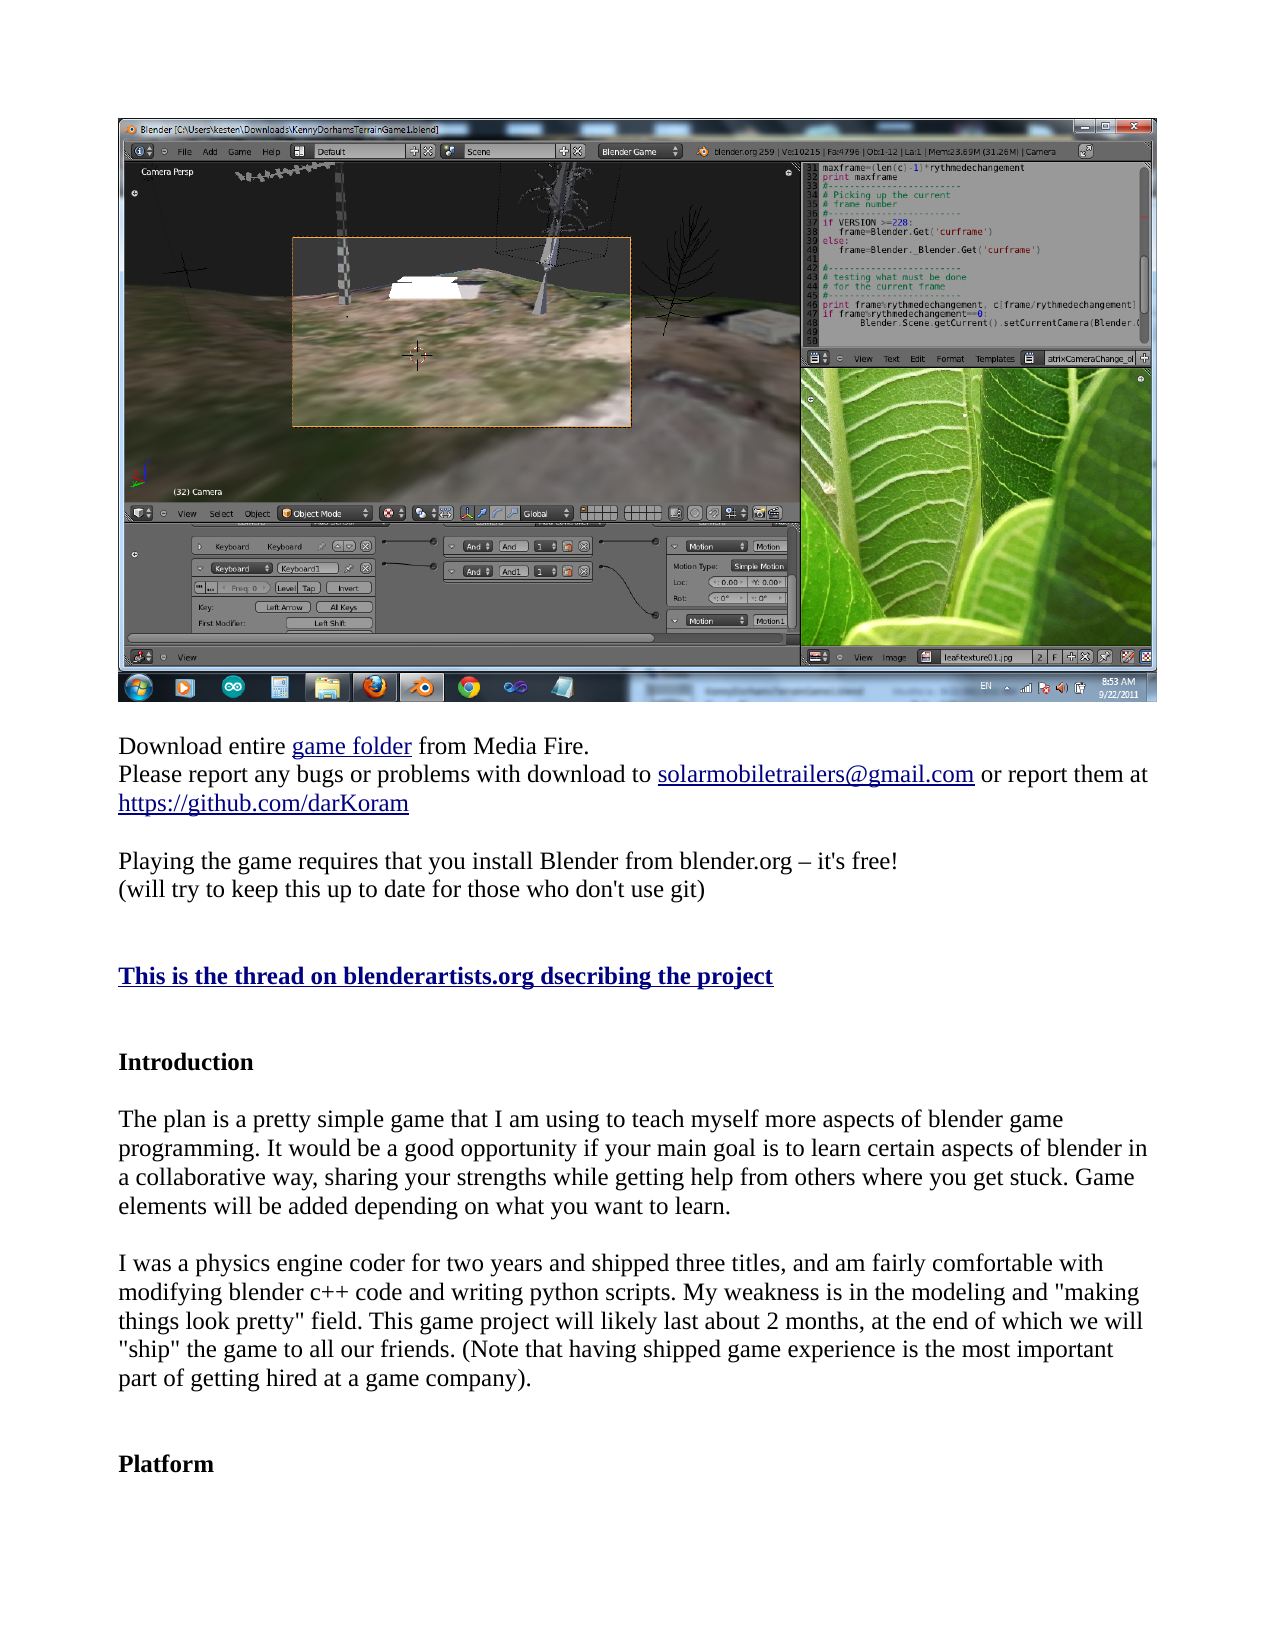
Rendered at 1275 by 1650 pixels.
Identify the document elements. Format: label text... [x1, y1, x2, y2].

text Introduction The plan is a pretty simple game that I am using to teach myself more aspects of blender game programming. It would be a good opportunity if your main goal is to learn certain aspects of blender in a collaborative way, sharing your strengths while getting help from others where you get stuck. Game elements will be added depending on what you want to learn. I was a physics engine coder for two years and shipped three titles, and am fairly comfortable with modifying blender c++ code and writing python scripts. My weakness is in the modeling and "making things look pretty" field. This game project will likely last about 2 months, at the end of which we will "ship" the game to all our friends. (Note that having shipped game experience is the most important part of getting hired at a game company). [118, 1047, 1157, 1392]
text Download entire game folder from Media Fire. [118, 731, 1157, 759]
text (will try to keep this up to date for those who don't use git) [118, 874, 1157, 903]
text Playing the game requires that you install Blender from blender.org – it's free! [118, 846, 1157, 874]
text Platform [118, 1449, 1157, 1507]
picture [118, 118, 1157, 702]
text Please report any bugs or problems with download to solarmobiletrailers@gmail.com or report them at https://github.com/darKoram [118, 759, 1157, 817]
text This is the thread on blenderartists.org dsecribing the project [118, 961, 1157, 989]
